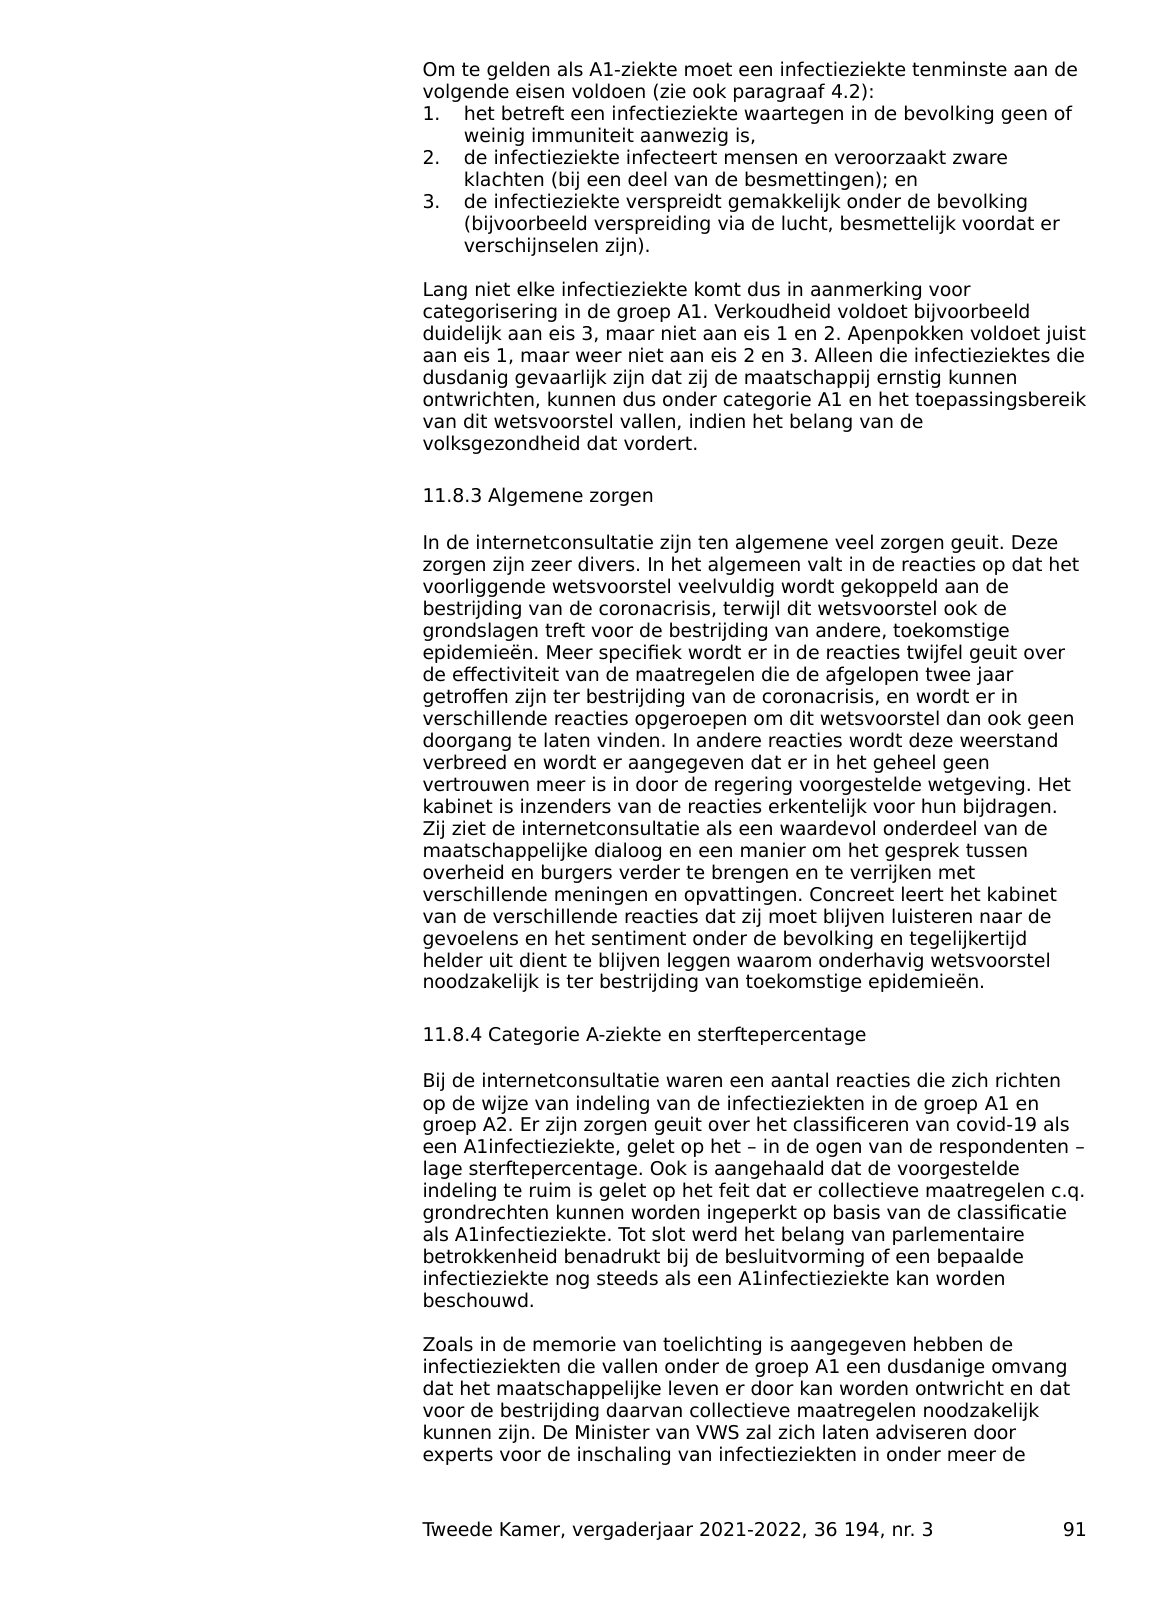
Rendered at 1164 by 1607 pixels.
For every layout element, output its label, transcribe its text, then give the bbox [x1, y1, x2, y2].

text Om te gelden als A1-ziekte moet een infectieziekte tenminste aan de volgende eisen voldoen (zie ook paragraaf 4.2): [422, 59, 1087, 103]
text Bij de internetconsultatie waren een aantal reacties die zich richten op de wijze van indeling van de infectieziekten in de groep A1 en groep A2. Er zijn zorgen geuit over het classificeren van covid-19 als een A1infectieziekte, gelet op het – in de ogen van de respondenten – lage sterftepercentage. Ook is aangehaald dat de voorgestelde indeling te ruim is gelet op het feit dat er collectieve maatregelen c.q. grondrechten kunnen worden ingeperkt op basis van de classificatie als A1infectieziekte. Tot slot werd het belang van parlementaire betrokkenheid benadrukt bij de besluitvorming of een bepaalde infectieziekte nog steeds als een A1infectieziekte kan worden beschouwd. [422, 1070, 1087, 1312]
text Lang niet elke infectieziekte komt dus in aanmerking voor categorisering in de groep A1. Verkoudheid voldoet bijvoorbeeld duidelijk aan eis 3, maar niet aan eis 1 en 2. Apenpokken voldoet juist aan eis 1, maar weer niet aan eis 2 en 3. Alleen die infectieziektes die dusdanig gevaarlijk zijn dat zij de maatschappij ernstig kunnen ontwrichten, kunnen dus onder categorie A1 en het toepassingsbereik van dit wetsvoorstel vallen, indien het belang van de volksgezondheid dat vordert. [422, 279, 1087, 455]
text In de internetconsultatie zijn ten algemene veel zorgen geuit. Deze zorgen zijn zeer divers. In het algemeen valt in de reacties op dat het voorliggende wetsvoorstel veelvuldig wordt gekoppeld aan de bestrijding van de coronacrisis, terwijl dit wetsvoorstel ook de grondslagen treft voor de bestrijding van andere, toekomstige epidemieën. Meer specifiek wordt er in de reacties twijfel geuit over de effectiviteit van de maatregelen die de afgelopen twee jaar getroffen zijn ter bestrijding van de coronacrisis, en wordt er in verschillende reacties opgeroepen om dit wetsvoorstel dan ook geen doorgang te laten vinden. In andere reacties wordt deze weerstand verbreed en wordt er aangegeven dat er in het geheel geen vertrouwen meer is in door de regering voorgestelde wetgeving. Het kabinet is inzenders van de reacties erkentelijk voor hun bijdragen. Zij ziet de internetconsultatie als een waardevol onderdeel van de maatschappelijke dialoog en een manier om het gesprek tussen overheid en burgers verder te brengen en te verrijken met verschillende meningen en opvattingen. Concreet leert het kabinet van de verschillende reacties dat zij moet blijven luisteren naar de gevoelens en het sentiment onder de bevolking en tegelijkertijd helder uit dient te blijven leggen waarom onderhavig wetsvoorstel noodzakelijk is ter bestrijding van toekomstige epidemieën. [422, 532, 1087, 993]
text Zoals in de memorie van toelichting is aangegeven hebben de infectieziekten die vallen onder de groep A1 een dusdanige omvang dat het maatschappelijke leven er door kan worden ontwricht en dat voor de bestrijding daarvan collectieve maatregelen noodzakelijk kunnen zijn. De Minister van VWS zal zich laten adviseren door experts voor de inschaling van infectieziekten in onder meer de [422, 1334, 1087, 1466]
text 1. het betreft een infectieziekte waartegen in de bevolking geen of weinig immuniteit aanwezig is, [422, 103, 1087, 147]
text 2. de infectieziekte infecteert mensen en veroorzaakt zware klachten (bij een deel van de besmettingen); en [422, 147, 1087, 191]
subtitle 11.8.4 Categorie A-ziekte en sterftepercentage [422, 1023, 1087, 1045]
text 3. de infectieziekte verspreidt gemakkelijk onder de bevolking (bijvoorbeeld verspreiding via de lucht, besmettelijk voordat er verschijnselen zijn). [422, 191, 1087, 257]
subtitle 11.8.3 Algemene zorgen [422, 485, 1087, 507]
